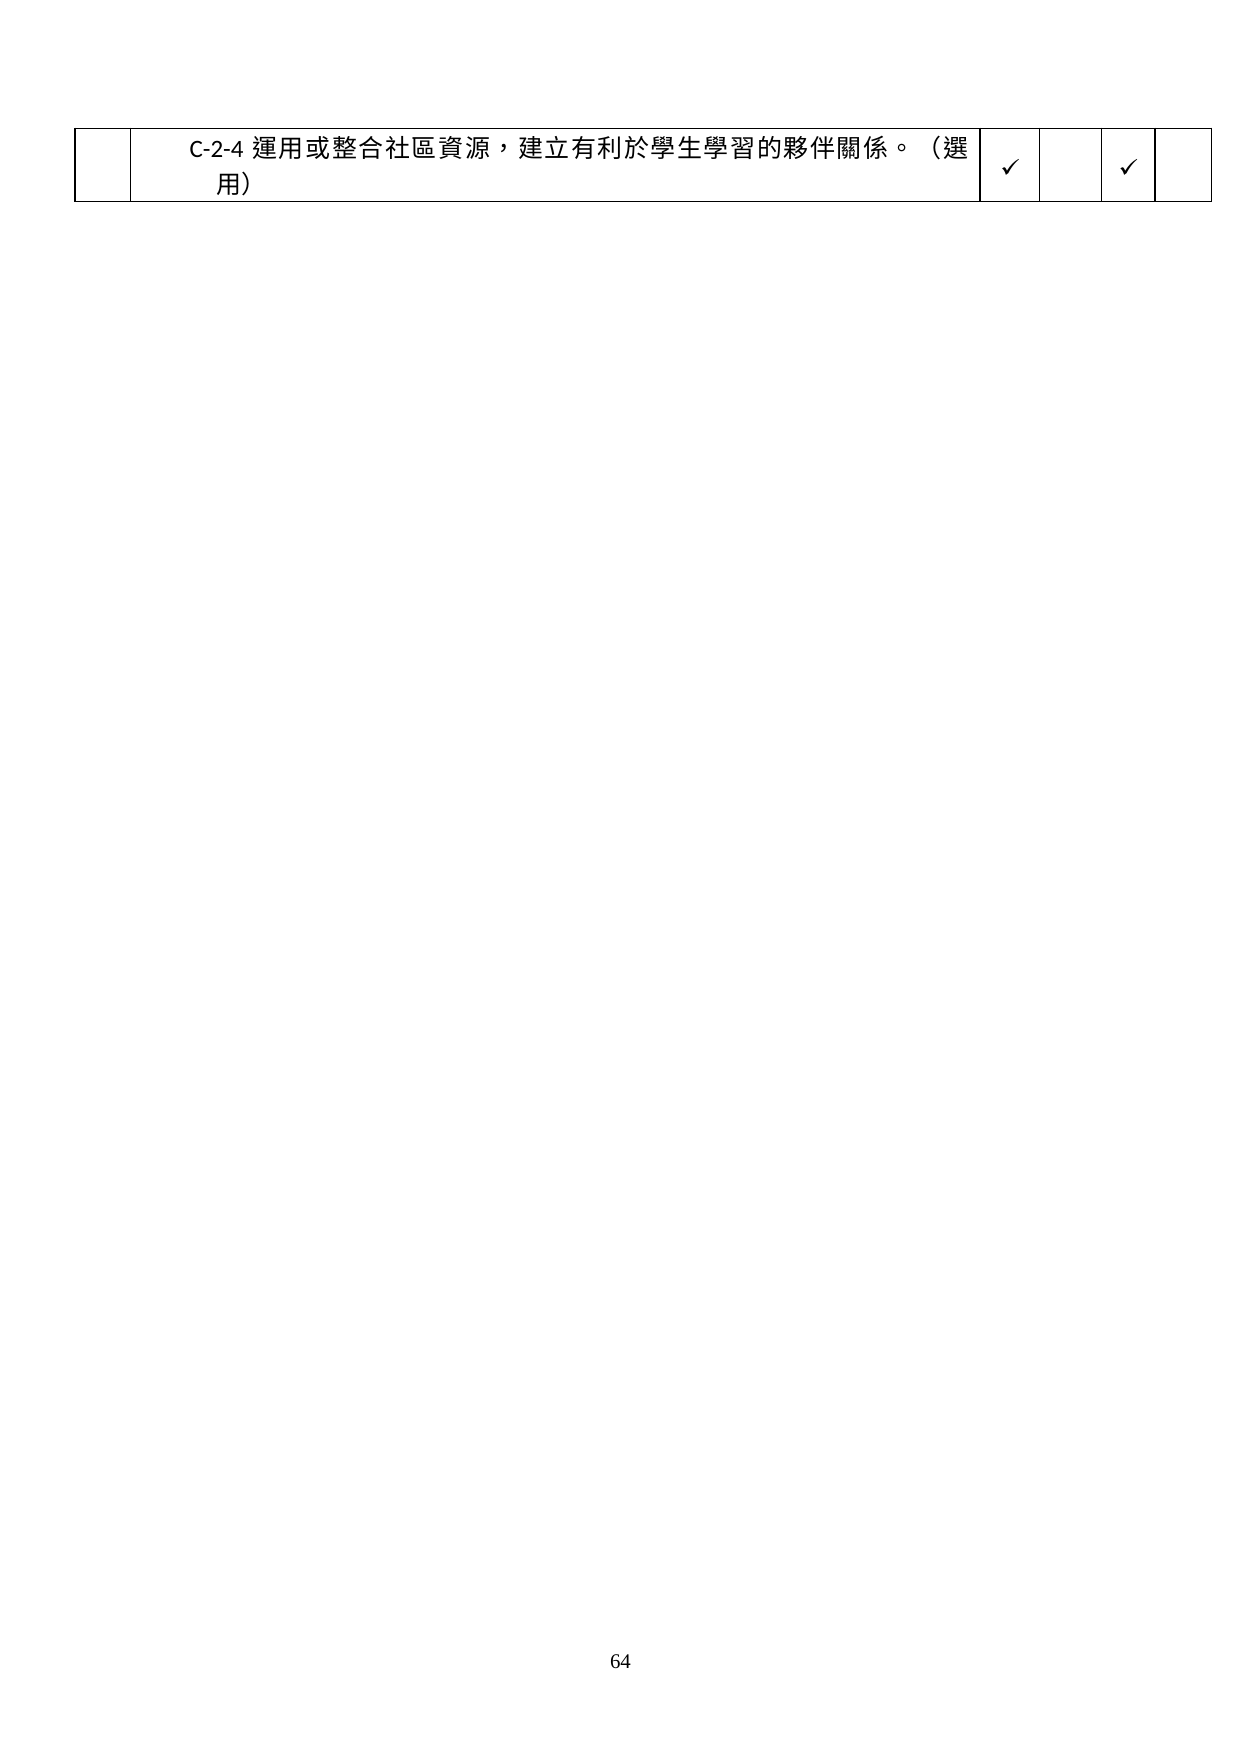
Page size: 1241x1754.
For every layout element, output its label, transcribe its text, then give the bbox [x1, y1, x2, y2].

table_cell [1040, 129, 1101, 201]
table_cell  [1102, 129, 1154, 201]
table_cell C-2-4 運用或整合社區資源，建立有利於學生學習的夥伴關係。（選用） [131, 129, 979, 201]
table_cell [1156, 129, 1211, 201]
table_cell  [981, 129, 1039, 201]
table_cell [76, 129, 130, 201]
